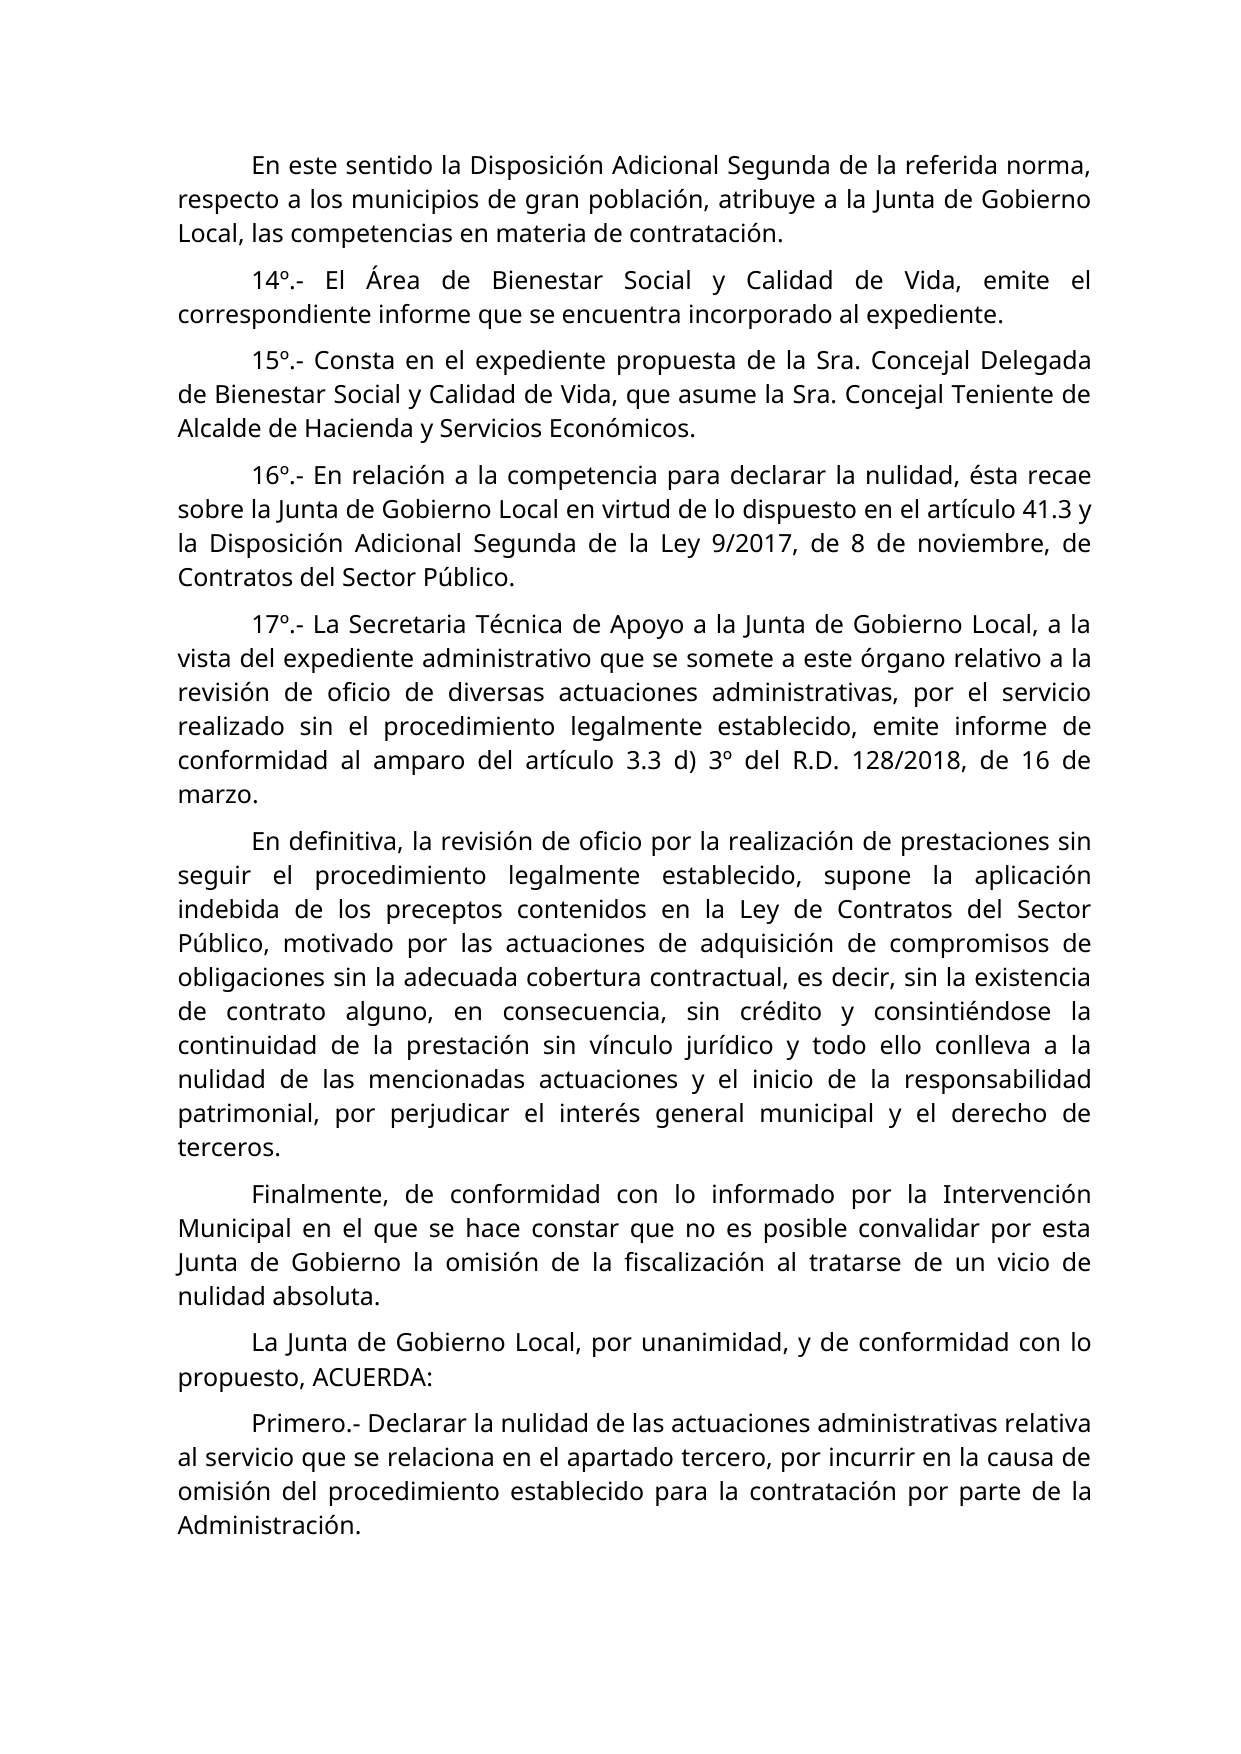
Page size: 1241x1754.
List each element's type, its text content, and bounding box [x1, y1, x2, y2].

text 17º.- La Secretaria Técnica de Apoyo a la Junta de Gobierno Local, a la vista del expediente administrativo que se somete a este órgano relativo a la revisión de oficio de diversas actuaciones administrativas, por el servicio realizado sin el procedimiento legalmente establecido, emite informe de conformidad al amparo del artículo 3.3 d) 3º del R.D. 128/2018, de 16 de marzo. [177, 606, 1093, 811]
text En definitiva, la revisión de oficio por la realización de prestaciones sin seguir el procedimiento legalmente establecido, supone la aplicación indebida de los preceptos contenidos en la Ley de Contratos del Sector Público, motivado por las actuaciones de adquisición de compromisos de obligaciones sin la adecuada cobertura contractual, es decir, sin la existencia de contrato alguno, en consecuencia, sin crédito y consintiéndose la continuidad de la prestación sin vínculo jurídico y todo ello conlleva a la nulidad de las mencionadas actuaciones y el inicio de la responsabilidad patrimonial, por perjudicar el interés general municipal y el derecho de terceros. [177, 823, 1093, 1164]
text 14º.- El Área de Bienestar Social y Calidad de Vida, emite el correspondiente informe que se encuentra incorporado al expediente. [177, 262, 1093, 330]
text En este sentido la Disposición Adicional Segunda de la referida norma, respecto a los municipios de gran población, atribuye a la Junta de Gobierno Local, las competencias en materia de contratación. [177, 148, 1093, 250]
text Primero.- Declarar la nulidad de las actuaciones administrativas relativa al servicio que se relaciona en el apartado tercero, por incurrir en la causa de omisión del procedimiento establecido para la contratación por parte de la Administración. [177, 1406, 1093, 1542]
text La Junta de Gobierno Local, por unanimidad, y de conformidad con lo propuesto, ACUERDA: [177, 1325, 1093, 1393]
text 15º.- Consta en el expediente propuesta de la Sra. Concejal Delegada de Bienestar Social y Calidad de Vida, que asume la Sra. Concejal Teniente de Alcalde de Hacienda y Servicios Económicos. [177, 343, 1093, 445]
text Finalmente, de conformidad con lo informado por la Intervención Municipal en el que se hace constar que no es posible convalidar por esta Junta de Gobierno la omisión de la fiscalización al tratarse de un vicio de nulidad absoluta. [177, 1176, 1093, 1313]
text 16º.- En relación a la competencia para declarar la nulidad, ésta recae sobre la Junta de Gobierno Local en virtud de lo dispuesto en el artículo 41.3 y la Disposición Adicional Segunda de la Ley 9/2017, de 8 de noviembre, de Contratos del Sector Público. [177, 458, 1093, 594]
